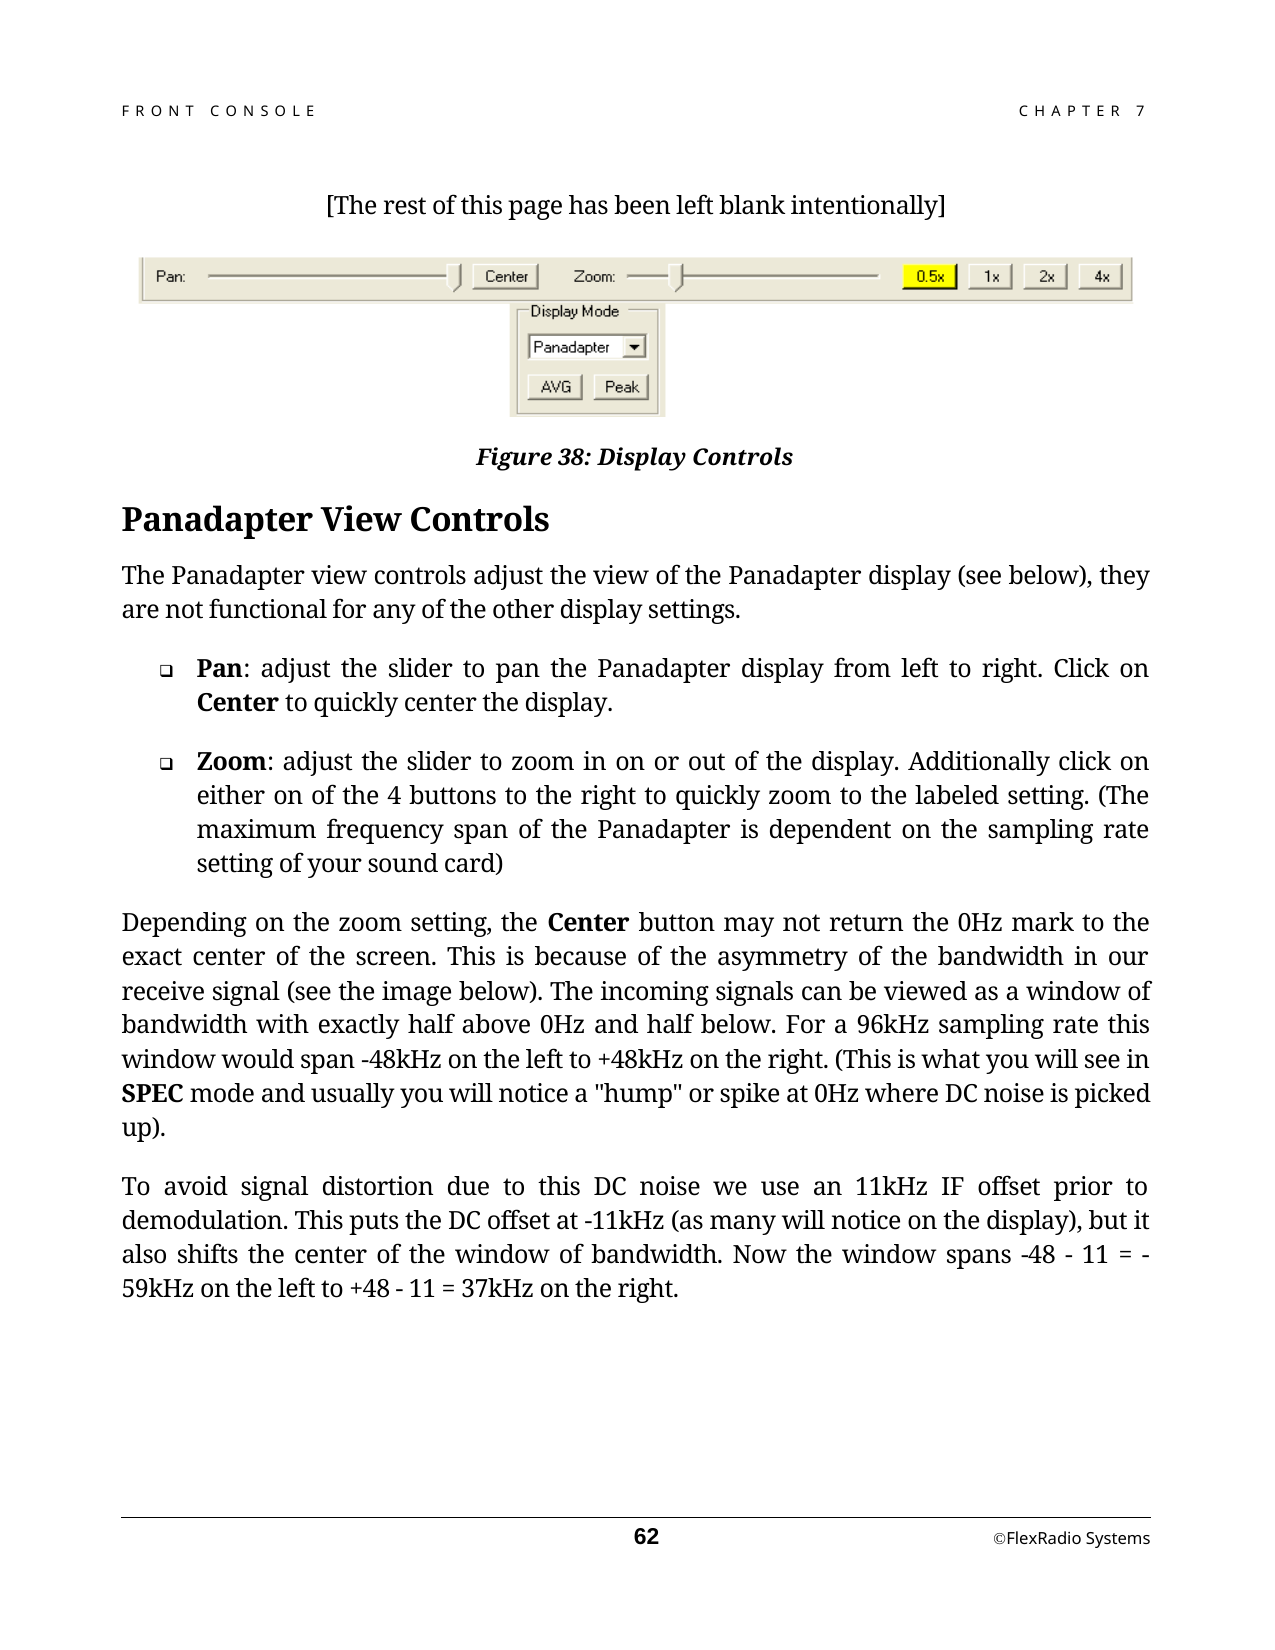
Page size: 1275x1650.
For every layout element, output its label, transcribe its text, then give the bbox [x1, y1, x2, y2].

subtitle Panadapter View Controls [121, 496, 1151, 541]
text [The rest of this page has been left blank intentionally] [121, 187, 1151, 222]
list Zoom: adjust the slider to zoom in on or out of the display. Additionally click on either on of the 4 buttons to the right to quickly zoom to the labeled setting. (The maximum frequency span of the Panadapter is dependent on the sampling rate setting of your sound card) [159, 744, 1151, 880]
text Figure 38: Display Controls [121, 441, 1151, 472]
text The Panadapter view controls adjust the view of the Panadapter display (see below), they are not functional for any of the other display settings. [121, 557, 1151, 626]
text Depending on the zoom setting, the Center button may not return the 0Hz mark to the exact center of the screen. This is because of the asymmetry of the bandwidth in our receive signal (see the image below). The incoming signals can be viewed as a window of bandwidth with exactly half above 0Hz and half below. For a 96kHz sampling rate this window would span ‑48kHz on the left to +48kHz on the right. (This is what you will see in SPEC mode and usually you will notice a "hump" or spike at 0Hz where DC noise is picked up). [121, 905, 1151, 1143]
text To avoid signal distortion due to this DC noise we use an 11kHz IF offset prior to demodulation. This puts the DC offset at -11kHz (as many will notice on the display), but it also shifts the center of the window of bandwidth. Now the window spans -48 - 11 = -59kHz on the left to +48 - 11 = 37kHz on the right. [121, 1168, 1151, 1305]
list Pan: adjust the slider to pan the Panadapter display from left to right. Click on Center to quickly center the display. [159, 651, 1151, 719]
picture [138, 255, 1134, 417]
